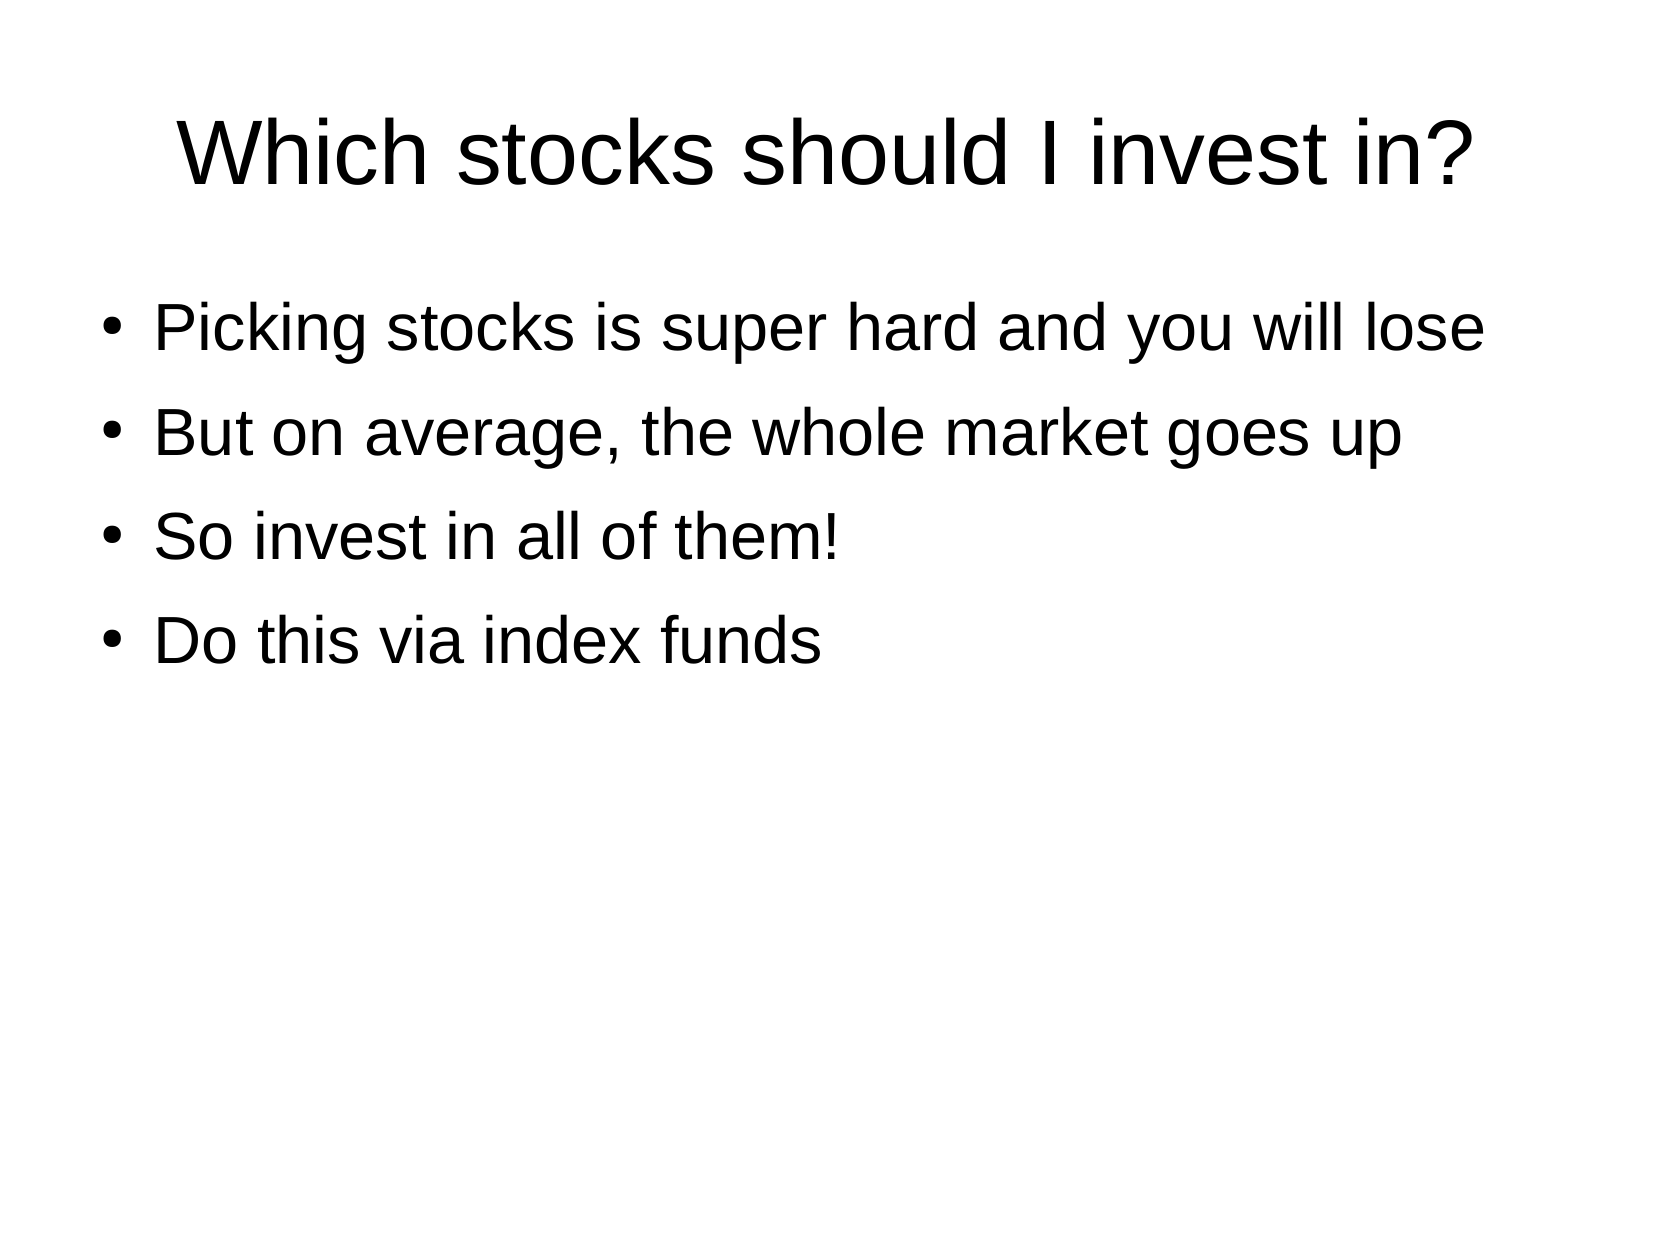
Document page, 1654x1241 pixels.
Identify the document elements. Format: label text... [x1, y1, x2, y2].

title Which stocks should I invest in? [82, 49, 1571, 257]
list Picking stocks is super hard and you will lose But on average, the whole market goes up So invest in all of them! Do this via index funds [82, 290, 1571, 1010]
